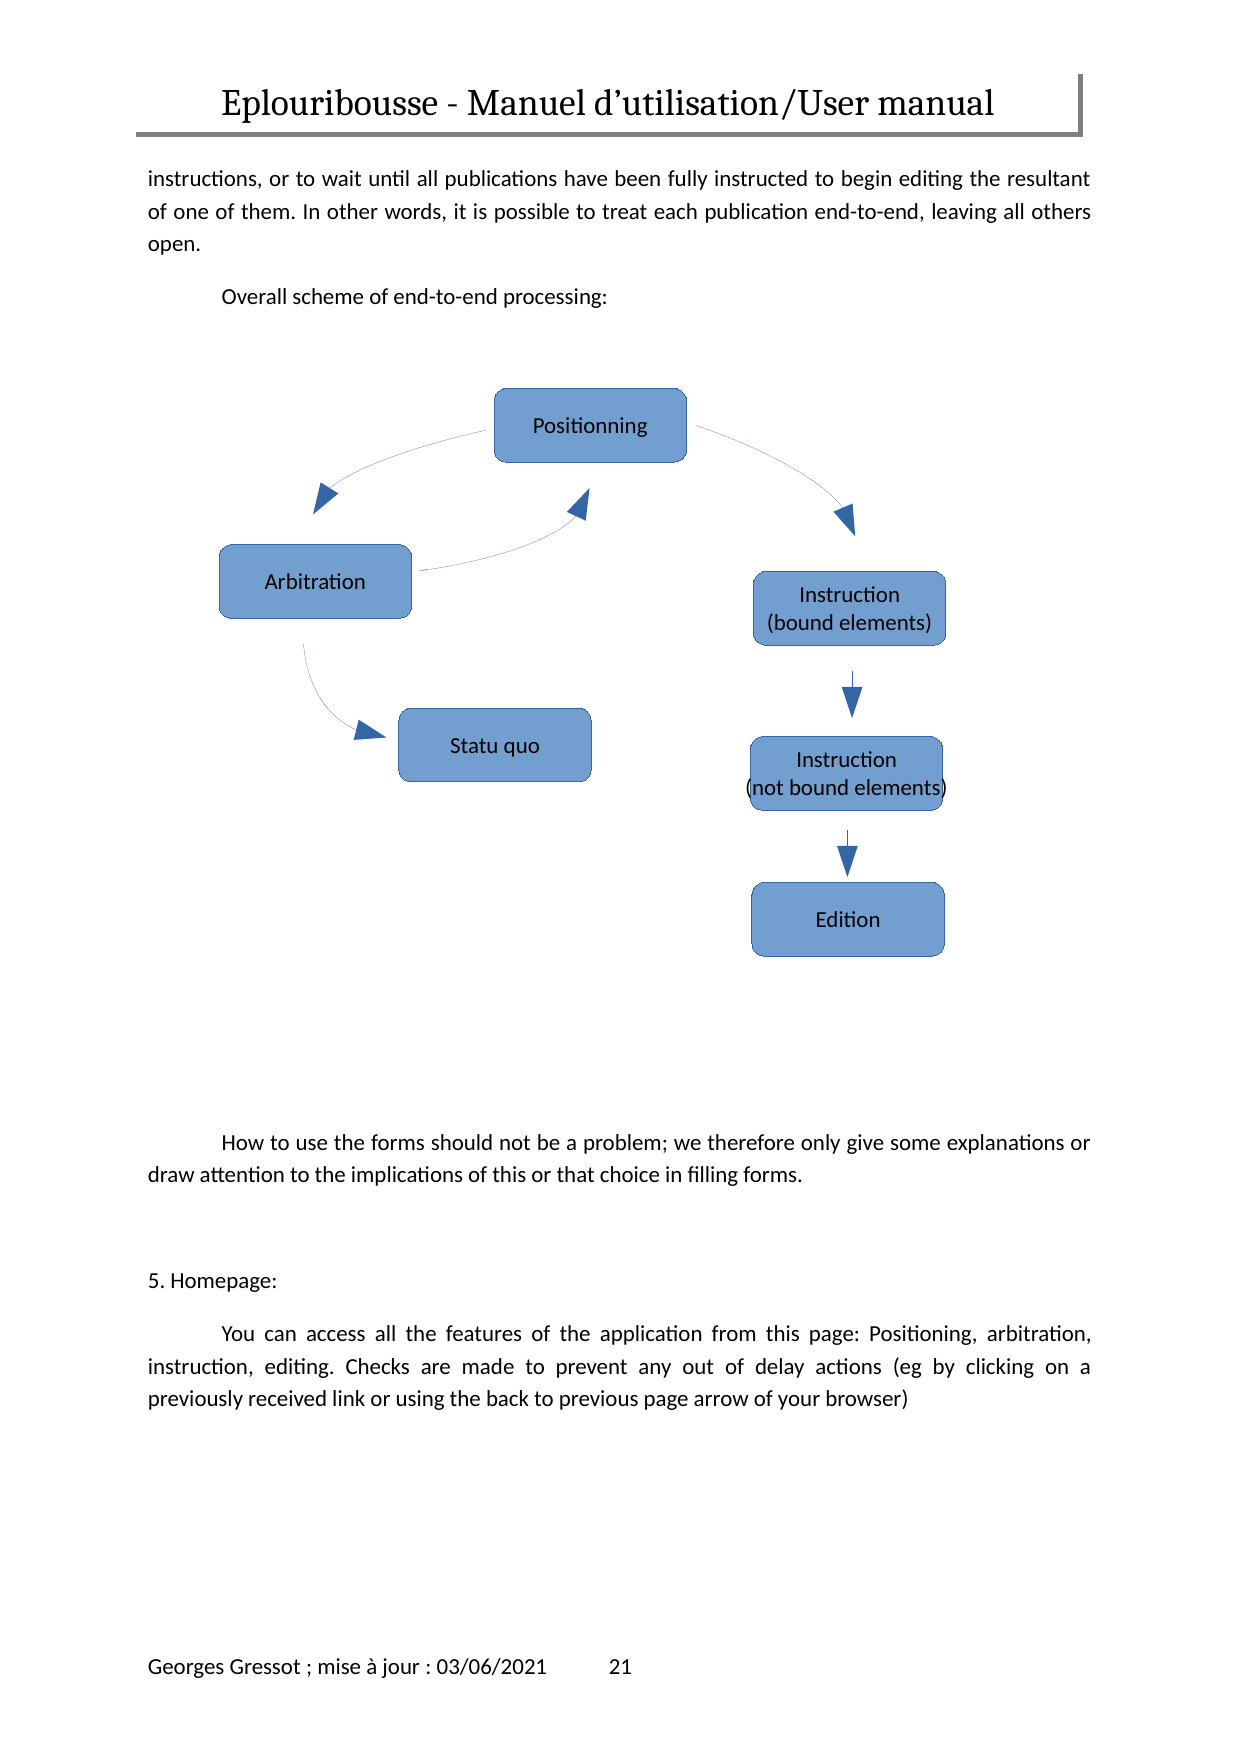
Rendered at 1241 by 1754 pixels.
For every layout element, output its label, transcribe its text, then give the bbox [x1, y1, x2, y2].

text Overall scheme of end-to-end processing: [148, 282, 1093, 310]
text instructions, or to wait until all publications have been fully instructed to begin editing the resultant of one of them. In other words, it is possible to treat each publication end-to-end, leaving all others open. [148, 164, 1093, 257]
text You can access all the features of the application from this page: Positioning, arbitration, instruction, editing. Checks are made to prevent any out of delay actions (eg by clicking on a previously received link or using the back to previous page arrow of your browser) [148, 1319, 1093, 1412]
text 5. Homepage: [148, 1267, 1093, 1294]
text How to use the forms should not be a problem; we therefore only give some explanations or draw attention to the implications of this or that choice in filling forms. [148, 1128, 1093, 1188]
